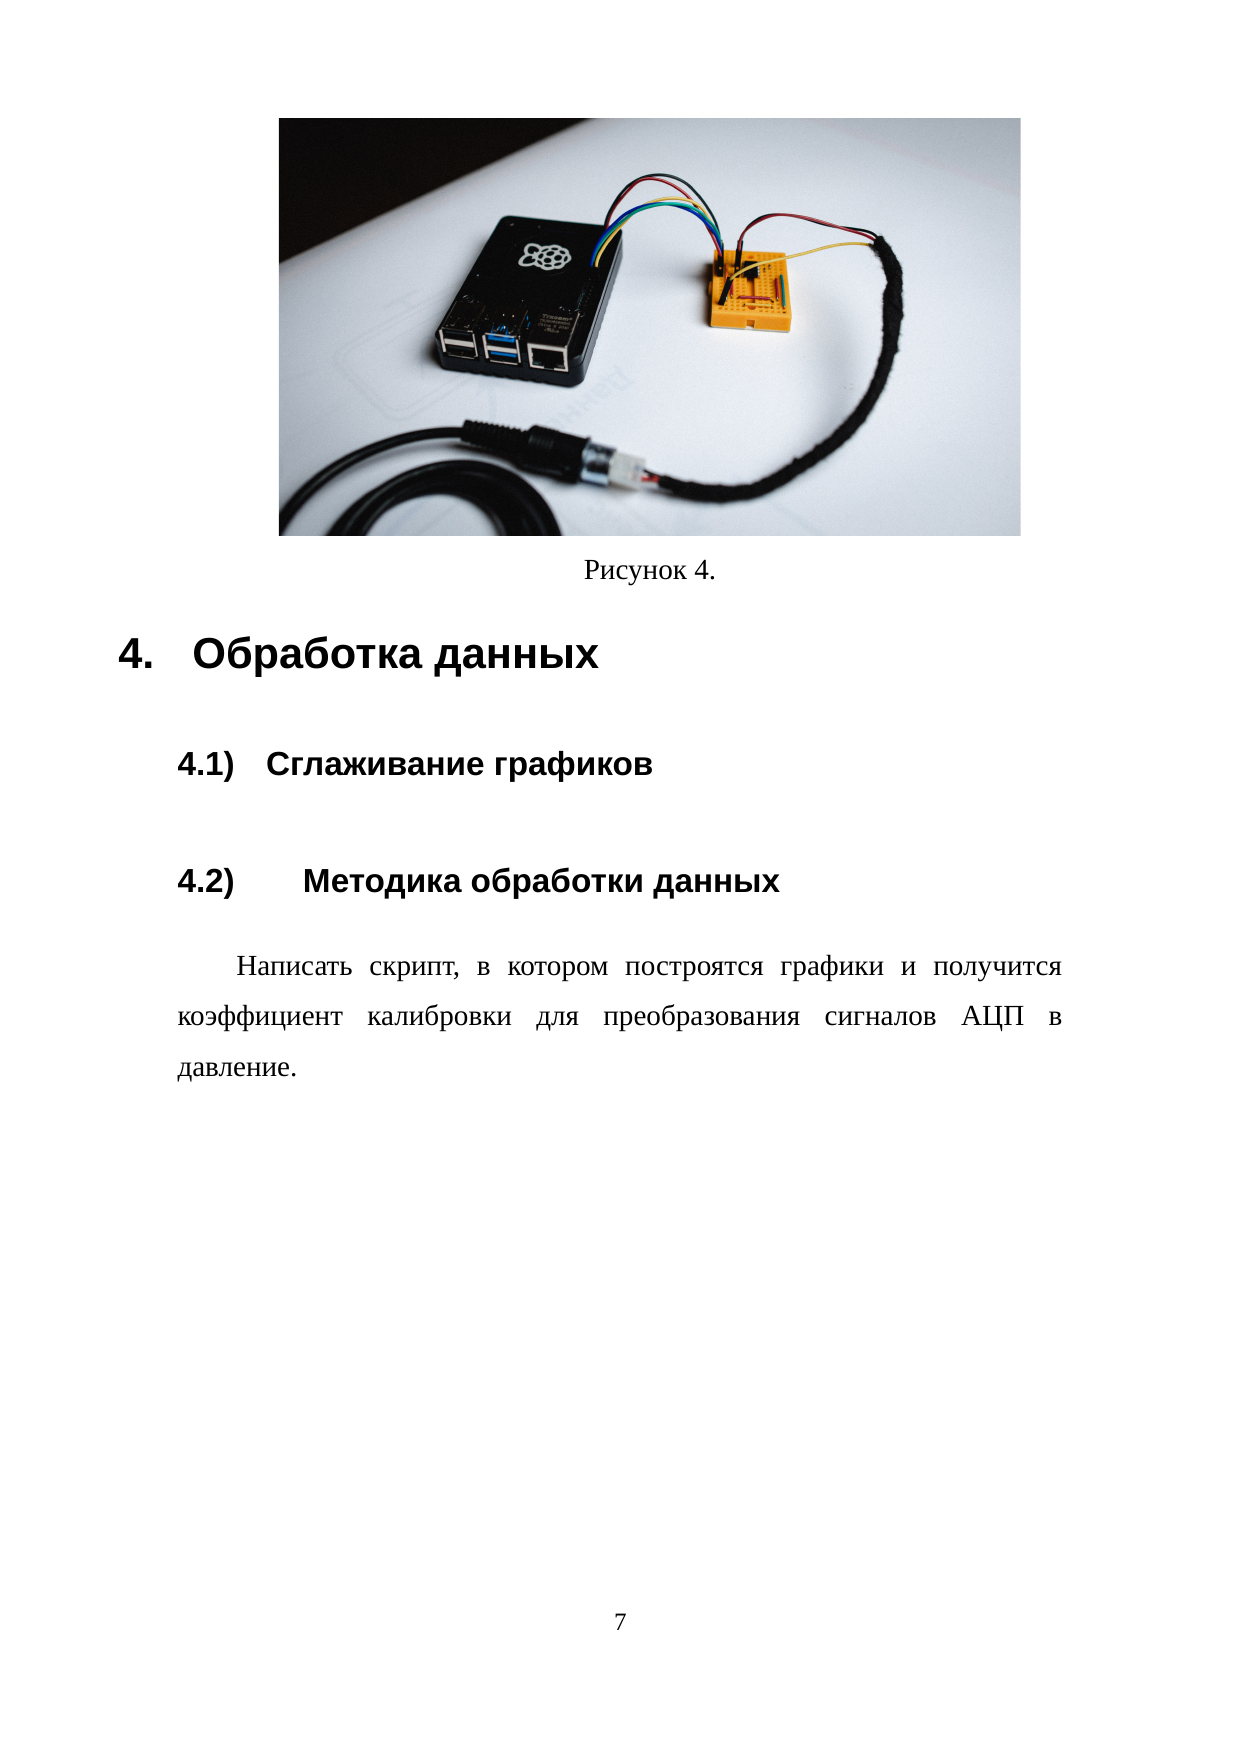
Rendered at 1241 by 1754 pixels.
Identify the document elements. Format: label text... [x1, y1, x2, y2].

subtitle Обработка данных [118, 628, 1122, 677]
text Рисунок 4. [177, 552, 1063, 586]
subtitle Методика обработки данных [118, 861, 1122, 899]
picture [278, 118, 1021, 536]
subtitle Сглаживание графиков [118, 744, 1122, 783]
text Написать скрипт, в котором построятся графики и получится коэффициент калибровки для преобразования сигналов АЦП в давление. [177, 948, 1063, 1082]
